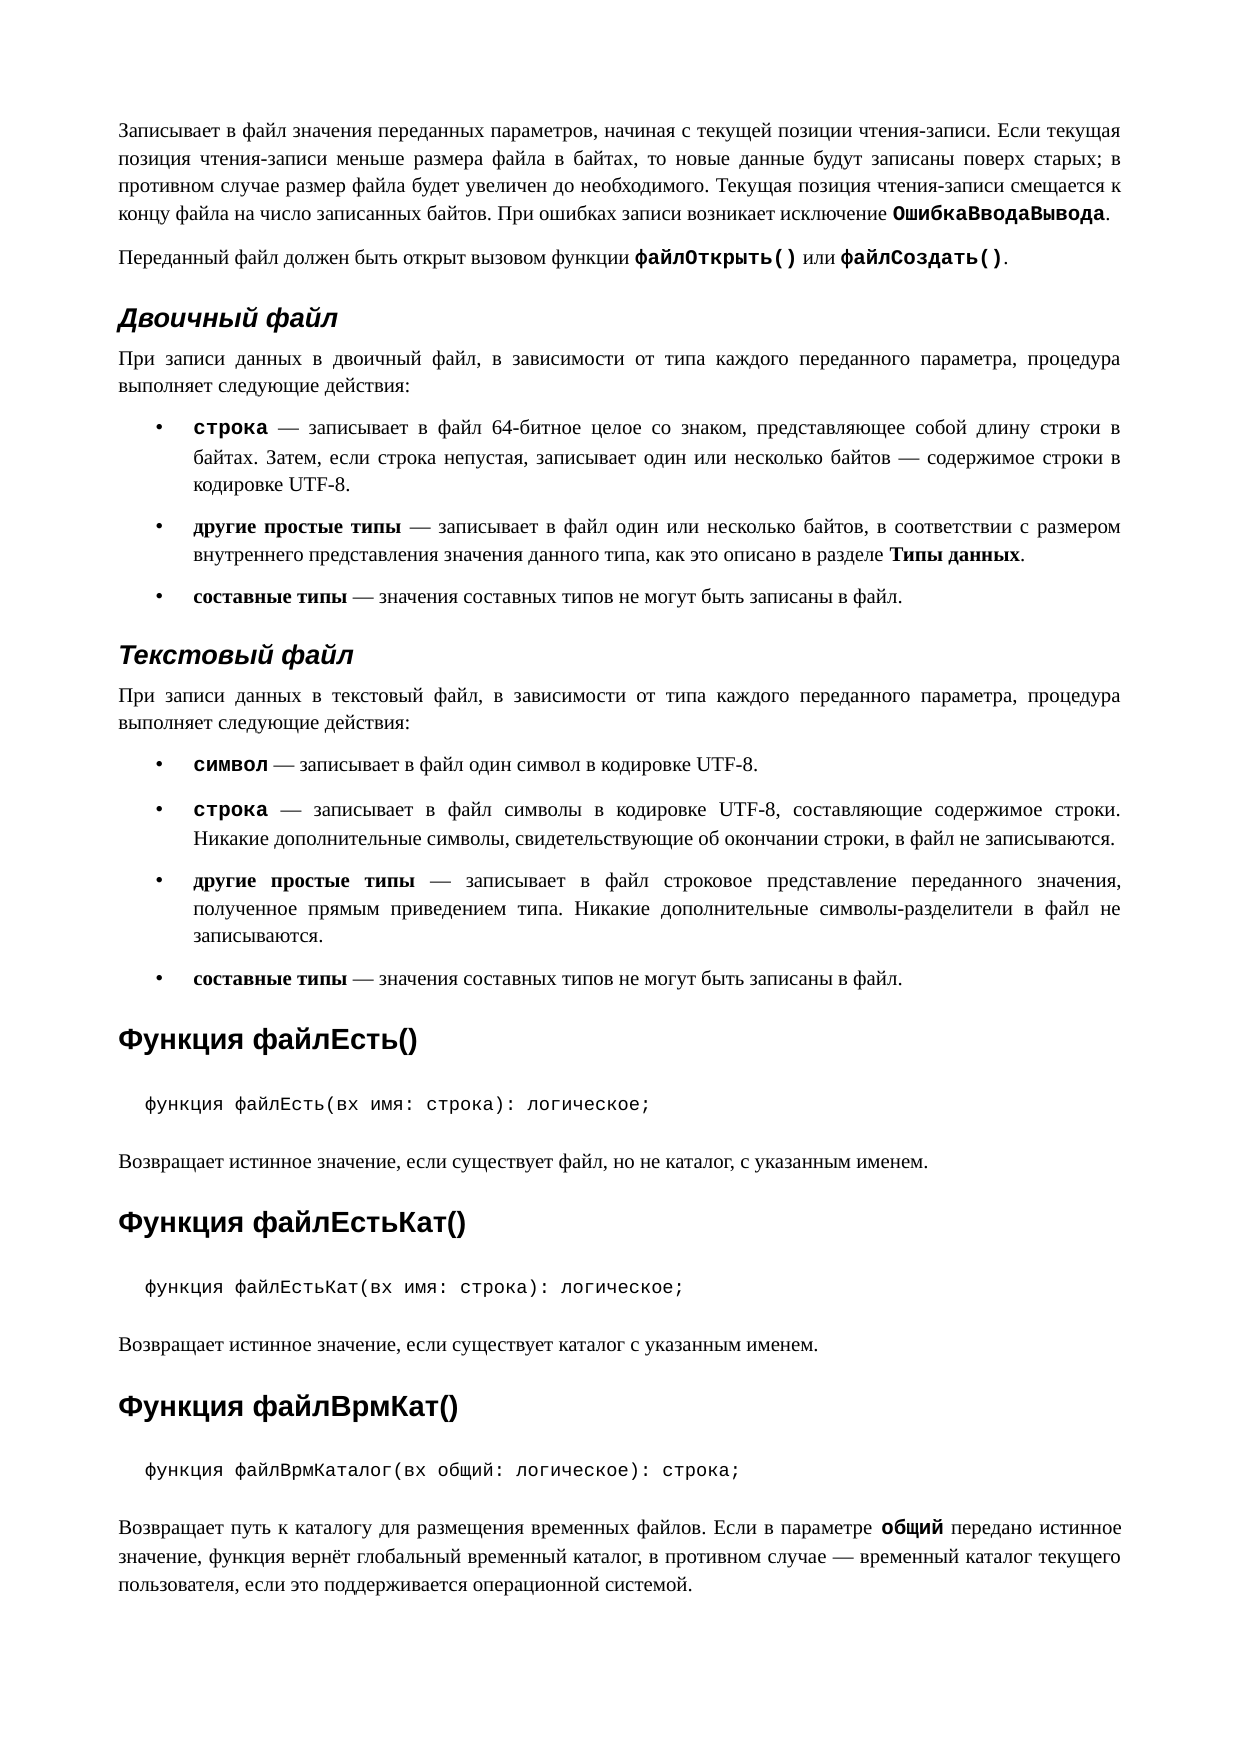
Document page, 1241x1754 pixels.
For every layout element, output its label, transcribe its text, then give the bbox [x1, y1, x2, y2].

list символ — записывает в файл один символ в кодировке UTF-8. [156, 752, 1122, 778]
text Возвращает истинное значение, если существует каталог с указанным именем. [118, 1332, 1122, 1356]
text Возвращает путь к каталогу для размещения временных файлов. Если в параметре общий передано истинное значение, функция вернёт глобальный временный каталог, в противном случае — временный каталог текущего пользователя, если это поддерживается операционной системой. [118, 1515, 1122, 1596]
text Переданный файл должен быть открыт вызовом функции файлОткрыть() или файлСоздать(). [118, 245, 1122, 271]
text При записи данных в двоичный файл, в зависимости от типа каждого переданного параметра, процедура выполняет следующие действия: [118, 346, 1122, 397]
text При записи данных в текстовый файл, в зависимости от типа каждого переданного параметра, процедура выполняет следующие действия: [118, 683, 1122, 734]
text функция файлЕсть(вх имя: строка): логическое; [136, 1086, 1104, 1125]
text функция файлЕстьКат(вх имя: строка): логическое; [136, 1269, 1104, 1308]
text функция файлВрмКаталог(вх общий: логическое): строка; [136, 1452, 1104, 1491]
list строка — записывает в файл символы в кодировке UTF-8, составляющие содержимое строки. Никакие дополнительные символы, свидетельствующие об окончании строки, в файл не записываются. [156, 797, 1122, 850]
list другие простые типы — записывает в файл строковое представление переданного значения, полученное прямым приведением типа. Никакие дополнительные символы-разделители в файл не записываются. [156, 868, 1122, 947]
subtitle Функция файлВрмКат() [118, 1389, 1122, 1422]
text Записывает в файл значения переданных параметров, начиная с текущей позиции чтения-записи. Если текущая позиция чтения-записи меньше размера файла в байтах, то новые данные будут записаны поверх старых; в противном случае размер файла будет увеличен до необходимого. Текущая позиция чтения-записи смещается к концу файла на число записанных байтов. При ошибках записи возникает исключение ОшибкаВводаВывода. [118, 118, 1122, 227]
list составные типы — значения составных типов не могут быть записаны в файл. [156, 584, 1122, 608]
list строка — записывает в файл 64-битное целое со знаком, представляющее собой длину строки в байтах. Затем, если строка непустая, записывает один или несколько байтов — содержимое строки в кодировке UTF-8. [156, 415, 1122, 496]
subtitle Двоичный файл [118, 302, 1122, 333]
subtitle Текстовый файл [118, 639, 1122, 670]
list другие простые типы — записывает в файл один или несколько байтов, в соответствии с размером внутреннего представления значения данного типа, как это описано в разделе Типы данных. [156, 514, 1122, 566]
subtitle Функция файлЕстьКат() [118, 1205, 1122, 1239]
subtitle Функция файлЕсть() [118, 1022, 1122, 1056]
text Возвращает истинное значение, если существует файл, но не каталог, с указанным именем. [118, 1149, 1122, 1173]
list составные типы — значения составных типов не могут быть записаны в файл. [156, 965, 1122, 989]
